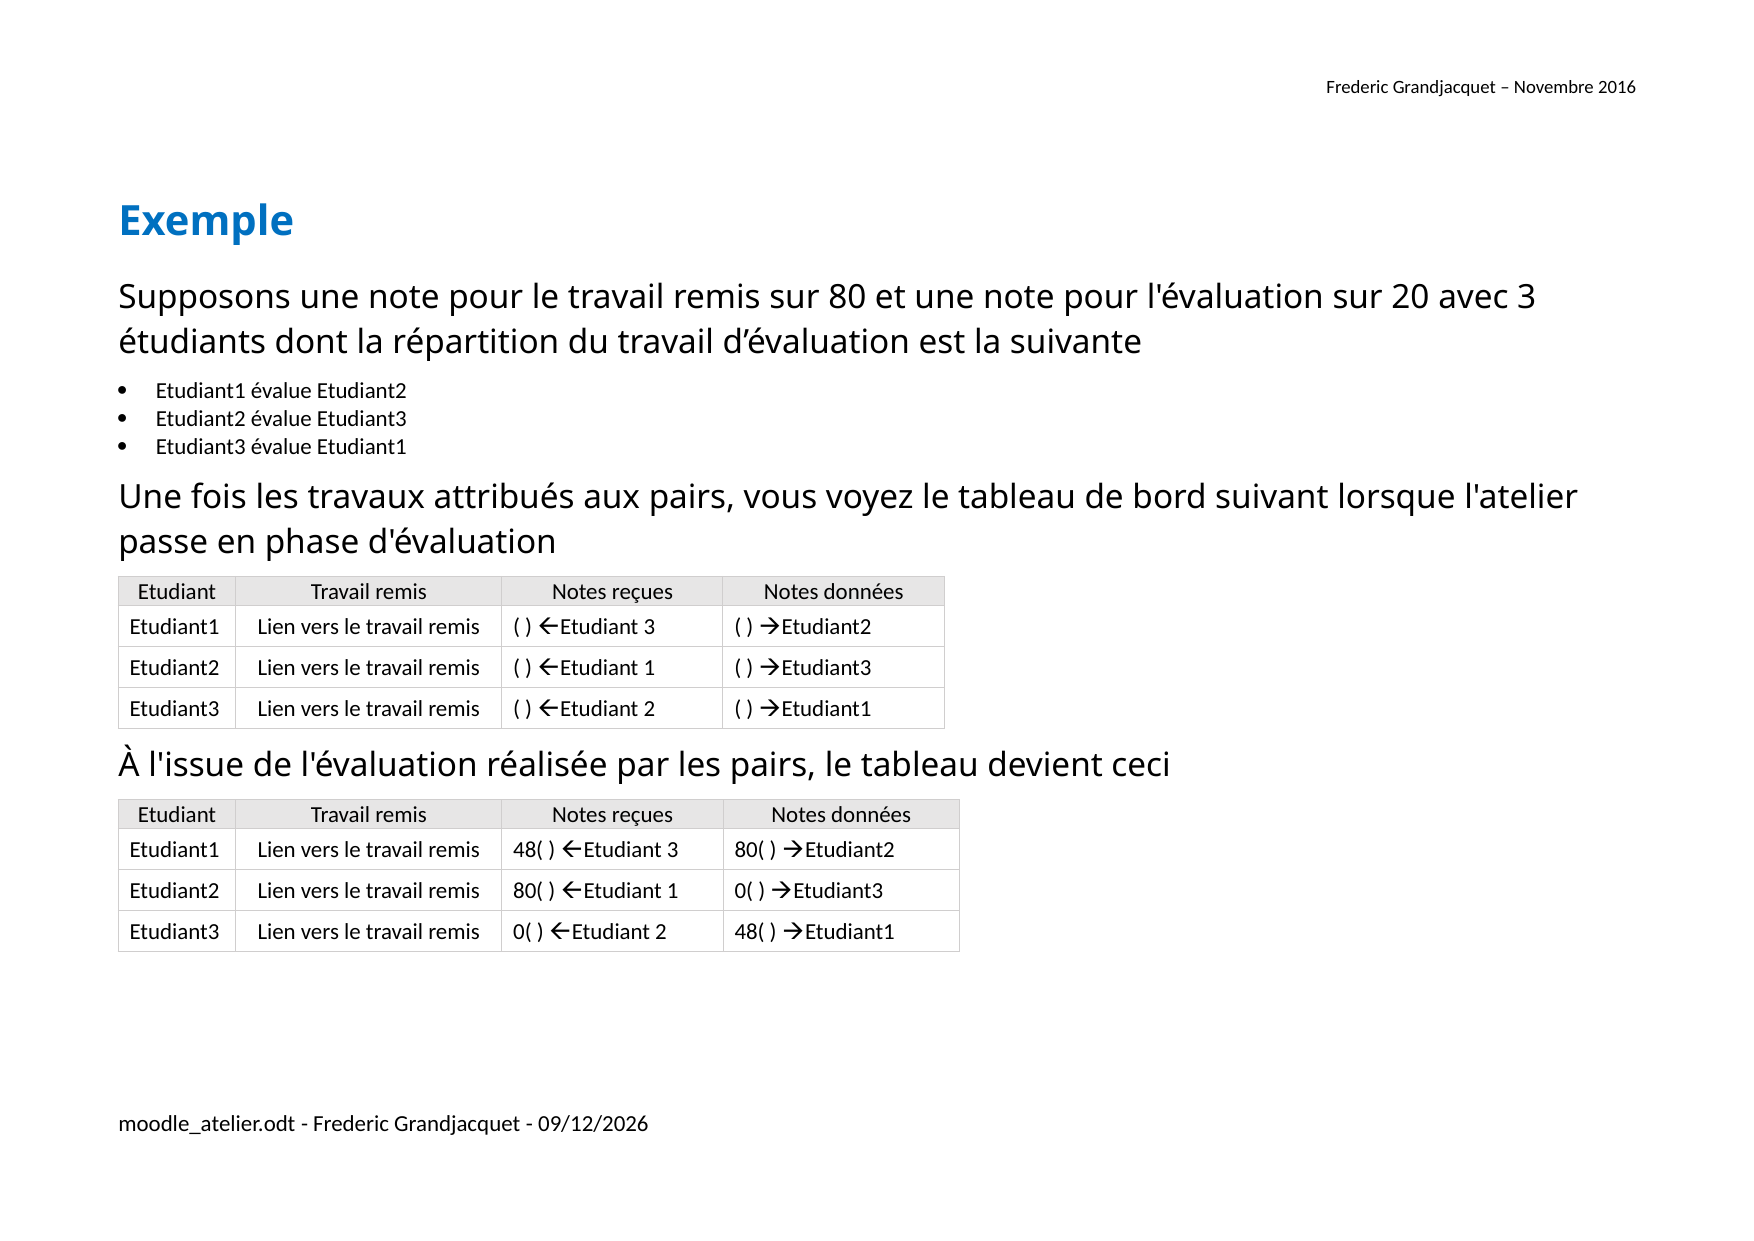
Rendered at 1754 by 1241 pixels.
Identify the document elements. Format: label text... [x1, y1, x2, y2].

table_header Etudiant [119, 577, 235, 605]
table_cell ( ) Etudiant1 [723, 688, 944, 728]
table_cell Lien vers le travail remis [236, 606, 501, 646]
table_cell 48( ) Etudiant 3 [502, 829, 723, 869]
list Etudiant1 évalue Etudiant2 [118, 376, 1636, 404]
table_cell 0( ) Etudiant3 [724, 870, 959, 910]
list Etudiant2 évalue Etudiant3 [118, 404, 1636, 432]
table_cell 80( ) Etudiant 1 [502, 870, 723, 910]
table_cell ( ) Etudiant3 [723, 647, 944, 687]
table_cell 80( ) Etudiant2 [724, 829, 959, 869]
table_header Etudiant [119, 800, 235, 828]
table_cell ( ) Etudiant2 [723, 606, 944, 646]
table_cell ( ) Etudiant 1 [502, 647, 722, 687]
table_cell Lien vers le travail remis [236, 647, 501, 687]
table_header Travail remis [236, 800, 501, 828]
table_header Notes reçues [502, 800, 723, 828]
table_cell 0( ) Etudiant 2 [502, 911, 723, 951]
table_header Notes reçues [502, 577, 722, 605]
subtitle Supposons une note pour le travail remis sur 80 et une note pour l'évaluation sur 20 avec 3 étudiants dont la répartition du travail d’évaluation est la suivante [118, 272, 1636, 363]
subtitle Exemple [118, 191, 1636, 247]
subtitle Une fois les travaux attribués aux pairs, vous voyez le tableau de bord suivant lorsque l'atelier passe en phase d'évaluation [118, 472, 1636, 563]
table_cell Lien vers le travail remis [236, 829, 501, 869]
table_cell Etudiant2 [119, 870, 235, 910]
table_cell Etudiant3 [119, 911, 235, 951]
table_cell Etudiant2 [119, 647, 235, 687]
table_cell Etudiant1 [119, 829, 235, 869]
table_header Notes données [724, 800, 959, 828]
table_header Travail remis [236, 577, 501, 605]
table_cell 48( ) Etudiant1 [724, 911, 959, 951]
table_cell Etudiant1 [119, 606, 235, 646]
table_cell Etudiant3 [119, 688, 235, 728]
table_cell Lien vers le travail remis [236, 688, 501, 728]
table_cell Lien vers le travail remis [236, 911, 501, 951]
table_cell ( ) Etudiant 2 [502, 688, 722, 728]
table_cell ( ) Etudiant 3 [502, 606, 722, 646]
subtitle À l'issue de l'évaluation réalisée par les pairs, le tableau devient ceci [118, 741, 1636, 787]
list Etudiant3 évalue Etudiant1 [118, 432, 1636, 460]
table_header Notes données [723, 577, 944, 605]
table_cell Lien vers le travail remis [236, 870, 501, 910]
